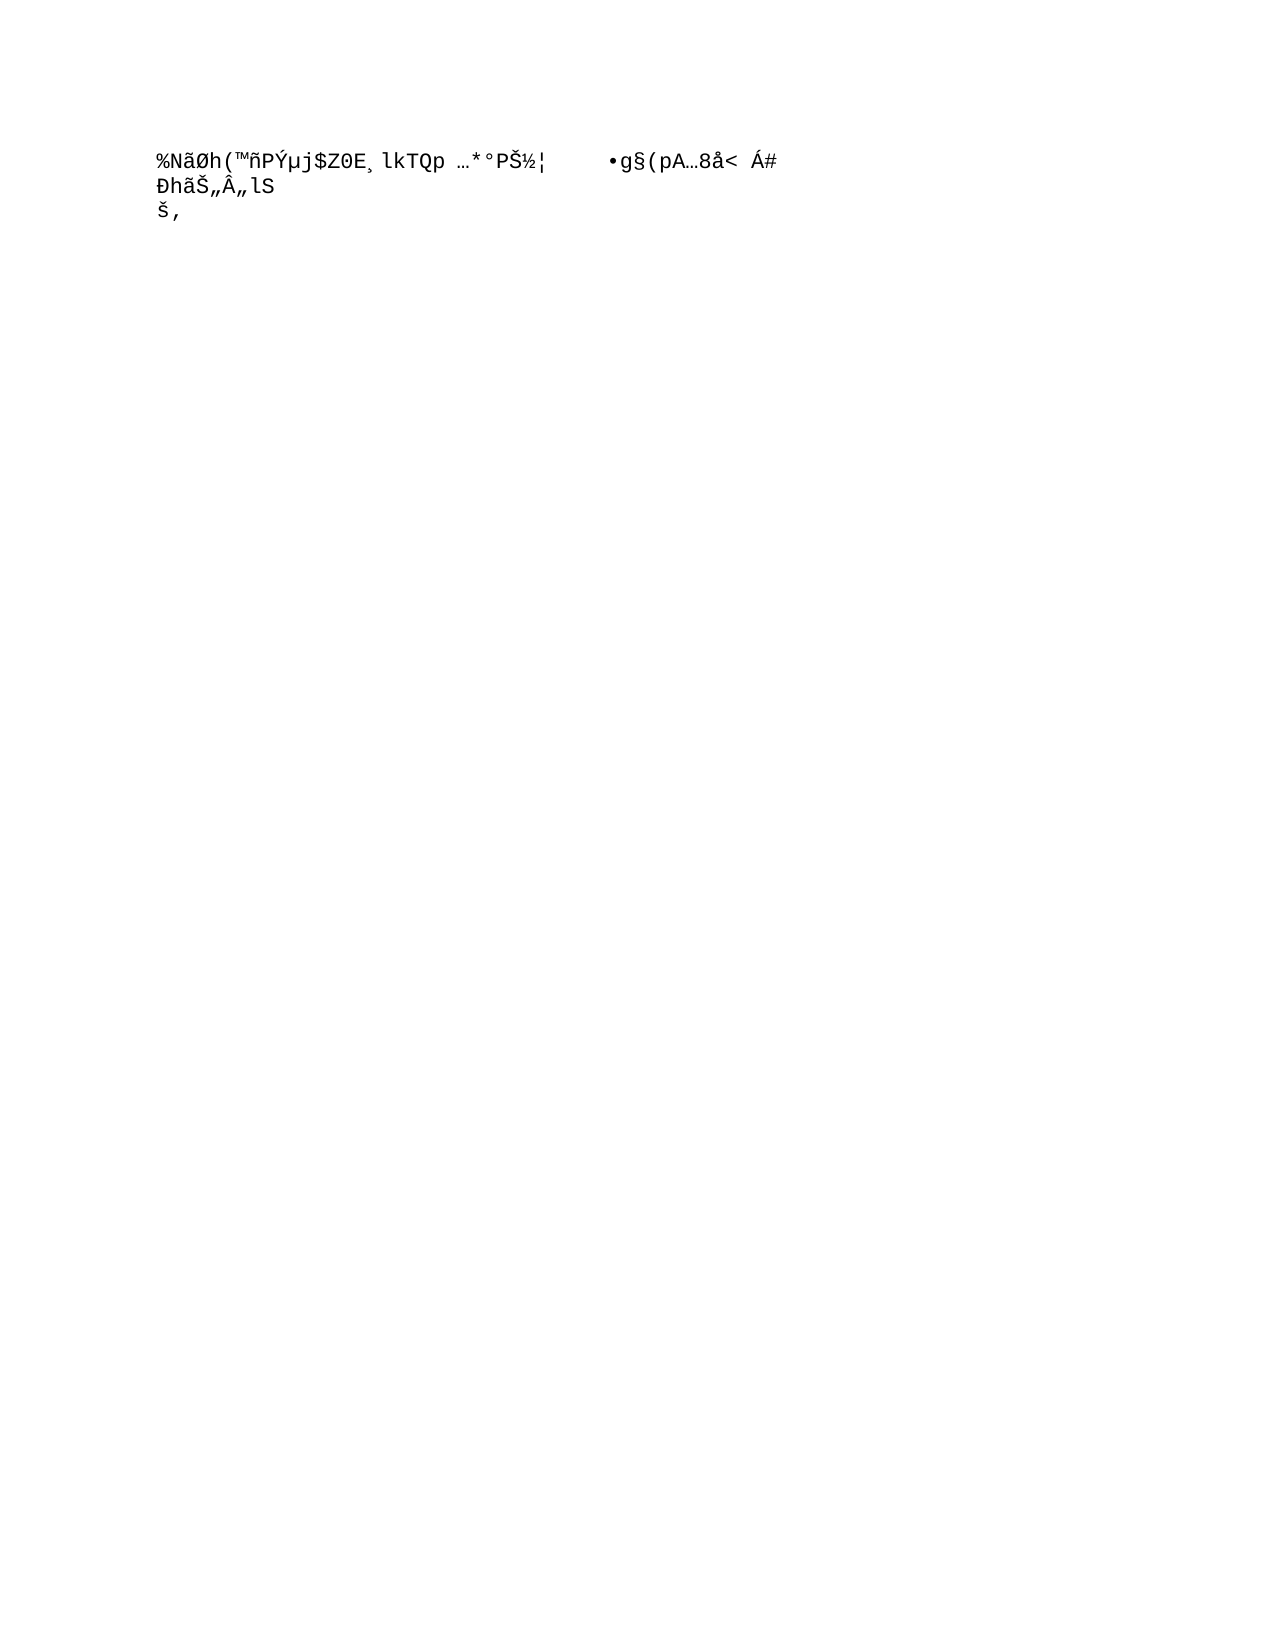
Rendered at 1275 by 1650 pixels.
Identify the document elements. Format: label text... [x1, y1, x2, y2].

text š‚ [156, 199, 1118, 224]
text %NãØh(™ñPÝµj$Z0E¸lkTQp …*°PŠ½¦ •g§(pA…8å< Á# [156, 150, 1118, 175]
text ÐhãŠ„Â„lS [156, 175, 1118, 199]
